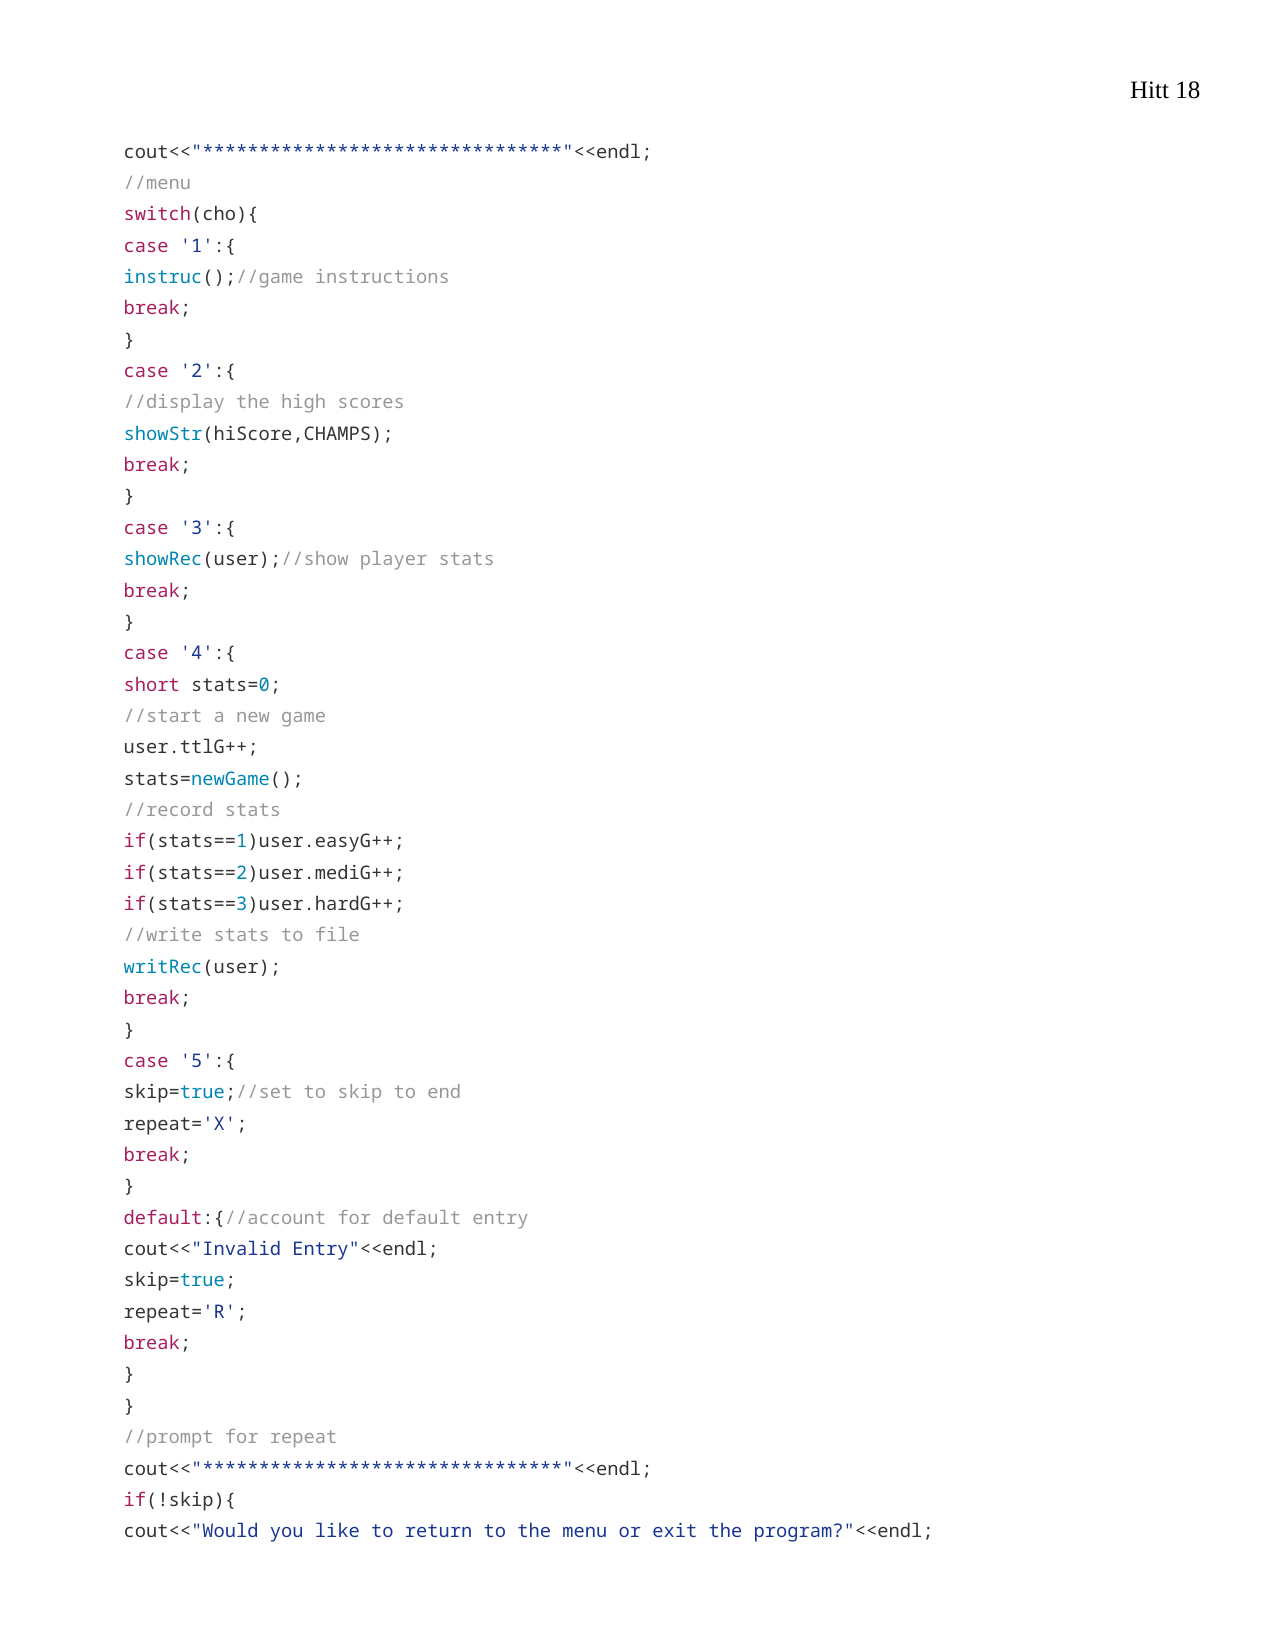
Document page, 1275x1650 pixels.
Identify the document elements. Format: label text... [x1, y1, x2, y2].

table_cell break; [120, 982, 1138, 1013]
table_cell [75, 1483, 120, 1514]
table_cell stats=newGame(); [120, 762, 1138, 793]
table_cell case '3':{ [120, 511, 1138, 543]
table_cell [75, 1326, 120, 1358]
table_cell user.ttlG++; [120, 731, 1138, 762]
table_cell break; [120, 292, 1138, 323]
table_cell [75, 355, 120, 386]
table_cell [75, 574, 120, 605]
table_cell [75, 1233, 120, 1264]
table_cell } [120, 1013, 1138, 1044]
table_cell //display the high scores [120, 386, 1138, 417]
table_cell [75, 1264, 120, 1295]
table_cell case '2':{ [120, 355, 1138, 386]
table_cell [75, 762, 120, 793]
table_cell [75, 919, 120, 950]
table_cell } [120, 480, 1138, 511]
table_cell [75, 292, 120, 323]
table_cell break; [120, 1326, 1138, 1358]
table_cell case '4':{ [120, 637, 1138, 668]
table_cell repeat='R'; [120, 1295, 1138, 1326]
table_cell //record stats [120, 794, 1138, 825]
table_cell [75, 511, 120, 543]
table_cell } [120, 605, 1138, 637]
table_cell [75, 731, 120, 762]
table_cell [75, 1013, 120, 1044]
table_cell break; [120, 449, 1138, 480]
table_cell cout<<"********************************"<<endl; [120, 135, 1138, 166]
table_cell [75, 1201, 120, 1232]
table_cell } [120, 323, 1138, 354]
table_cell if(!skip){ [120, 1483, 1138, 1514]
table_cell [75, 1076, 120, 1107]
table_cell [75, 1044, 120, 1076]
table_cell [75, 449, 120, 480]
table_cell if(stats==3)user.hardG++; [120, 888, 1138, 919]
table_cell [75, 1389, 120, 1421]
table_cell showRec(user);//show player stats [120, 543, 1138, 574]
table_cell [75, 1452, 120, 1483]
table_cell [75, 888, 120, 919]
table_cell [75, 825, 120, 856]
table_cell cout<<"Would you like to return to the menu or exit the program?"<<endl; [120, 1515, 1138, 1546]
table_cell writRec(user); [120, 950, 1138, 982]
table_cell [75, 543, 120, 574]
table_cell [75, 982, 120, 1013]
table_cell [75, 386, 120, 417]
table_cell } [120, 1170, 1138, 1201]
table_cell [75, 480, 120, 511]
table_cell //prompt for repeat [120, 1421, 1138, 1452]
table_cell [75, 605, 120, 637]
table_cell [75, 1170, 120, 1201]
table_cell [75, 1295, 120, 1326]
table_cell [75, 1107, 120, 1138]
table_cell if(stats==1)user.easyG++; [120, 825, 1138, 856]
table_cell [75, 699, 120, 731]
table_cell [75, 260, 120, 292]
table_cell [75, 637, 120, 668]
table_cell } [120, 1389, 1138, 1421]
table_cell //menu [120, 166, 1138, 198]
table_cell switch(cho){ [120, 198, 1138, 229]
table_cell cout<<"********************************"<<endl; [120, 1452, 1138, 1483]
table_cell default:{//account for default entry [120, 1201, 1138, 1232]
table_cell [75, 198, 120, 229]
table_cell repeat='X'; [120, 1107, 1138, 1138]
table_cell [75, 1358, 120, 1389]
table_cell instruc();//game instructions [120, 260, 1138, 292]
table_cell [75, 668, 120, 699]
table_cell [75, 794, 120, 825]
table_cell case '1':{ [120, 229, 1138, 260]
table_cell [75, 323, 120, 354]
table_cell //start a new game [120, 699, 1138, 731]
table_cell break; [120, 1138, 1138, 1170]
table_cell short stats=0; [120, 668, 1138, 699]
table_cell [75, 950, 120, 982]
table_cell skip=true;//set to skip to end [120, 1076, 1138, 1107]
table_cell [75, 856, 120, 887]
table_cell skip=true; [120, 1264, 1138, 1295]
table_cell //write stats to file [120, 919, 1138, 950]
table_cell [75, 1515, 120, 1546]
table_cell [75, 1138, 120, 1170]
table_cell showStr(hiScore,CHAMPS); [120, 417, 1138, 448]
table_cell [75, 135, 120, 166]
table_cell [75, 166, 120, 198]
table_cell [75, 1421, 120, 1452]
table_cell [75, 417, 120, 448]
table_cell break; [120, 574, 1138, 605]
table_cell case '5':{ [120, 1044, 1138, 1076]
table_cell } [120, 1358, 1138, 1389]
table_cell if(stats==2)user.mediG++; [120, 856, 1138, 887]
table_cell cout<<"Invalid Entry"<<endl; [120, 1233, 1138, 1264]
table_cell [75, 229, 120, 260]
